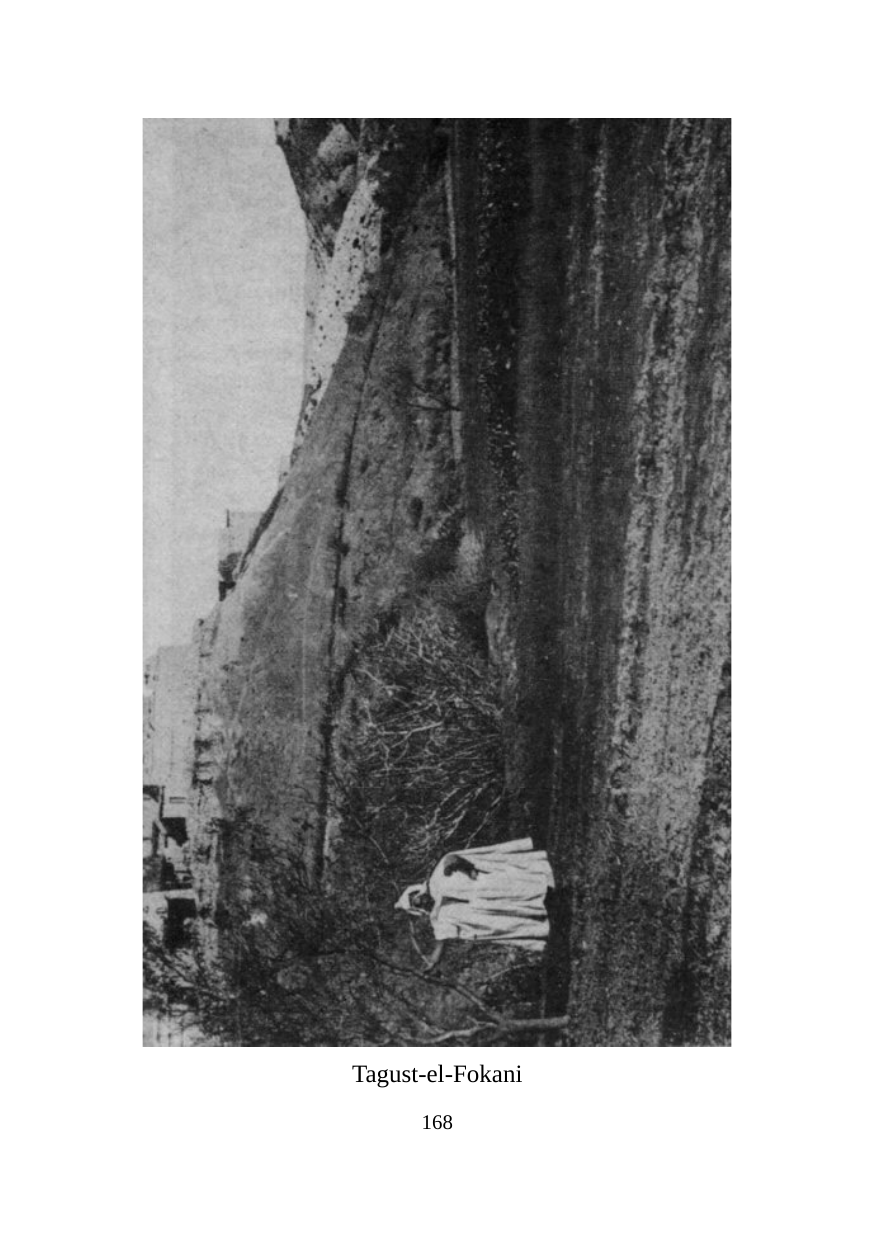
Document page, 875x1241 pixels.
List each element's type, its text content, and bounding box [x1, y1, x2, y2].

text Tagust-el-Fokani [106, 1047, 768, 1088]
picture [142, 118, 732, 1047]
